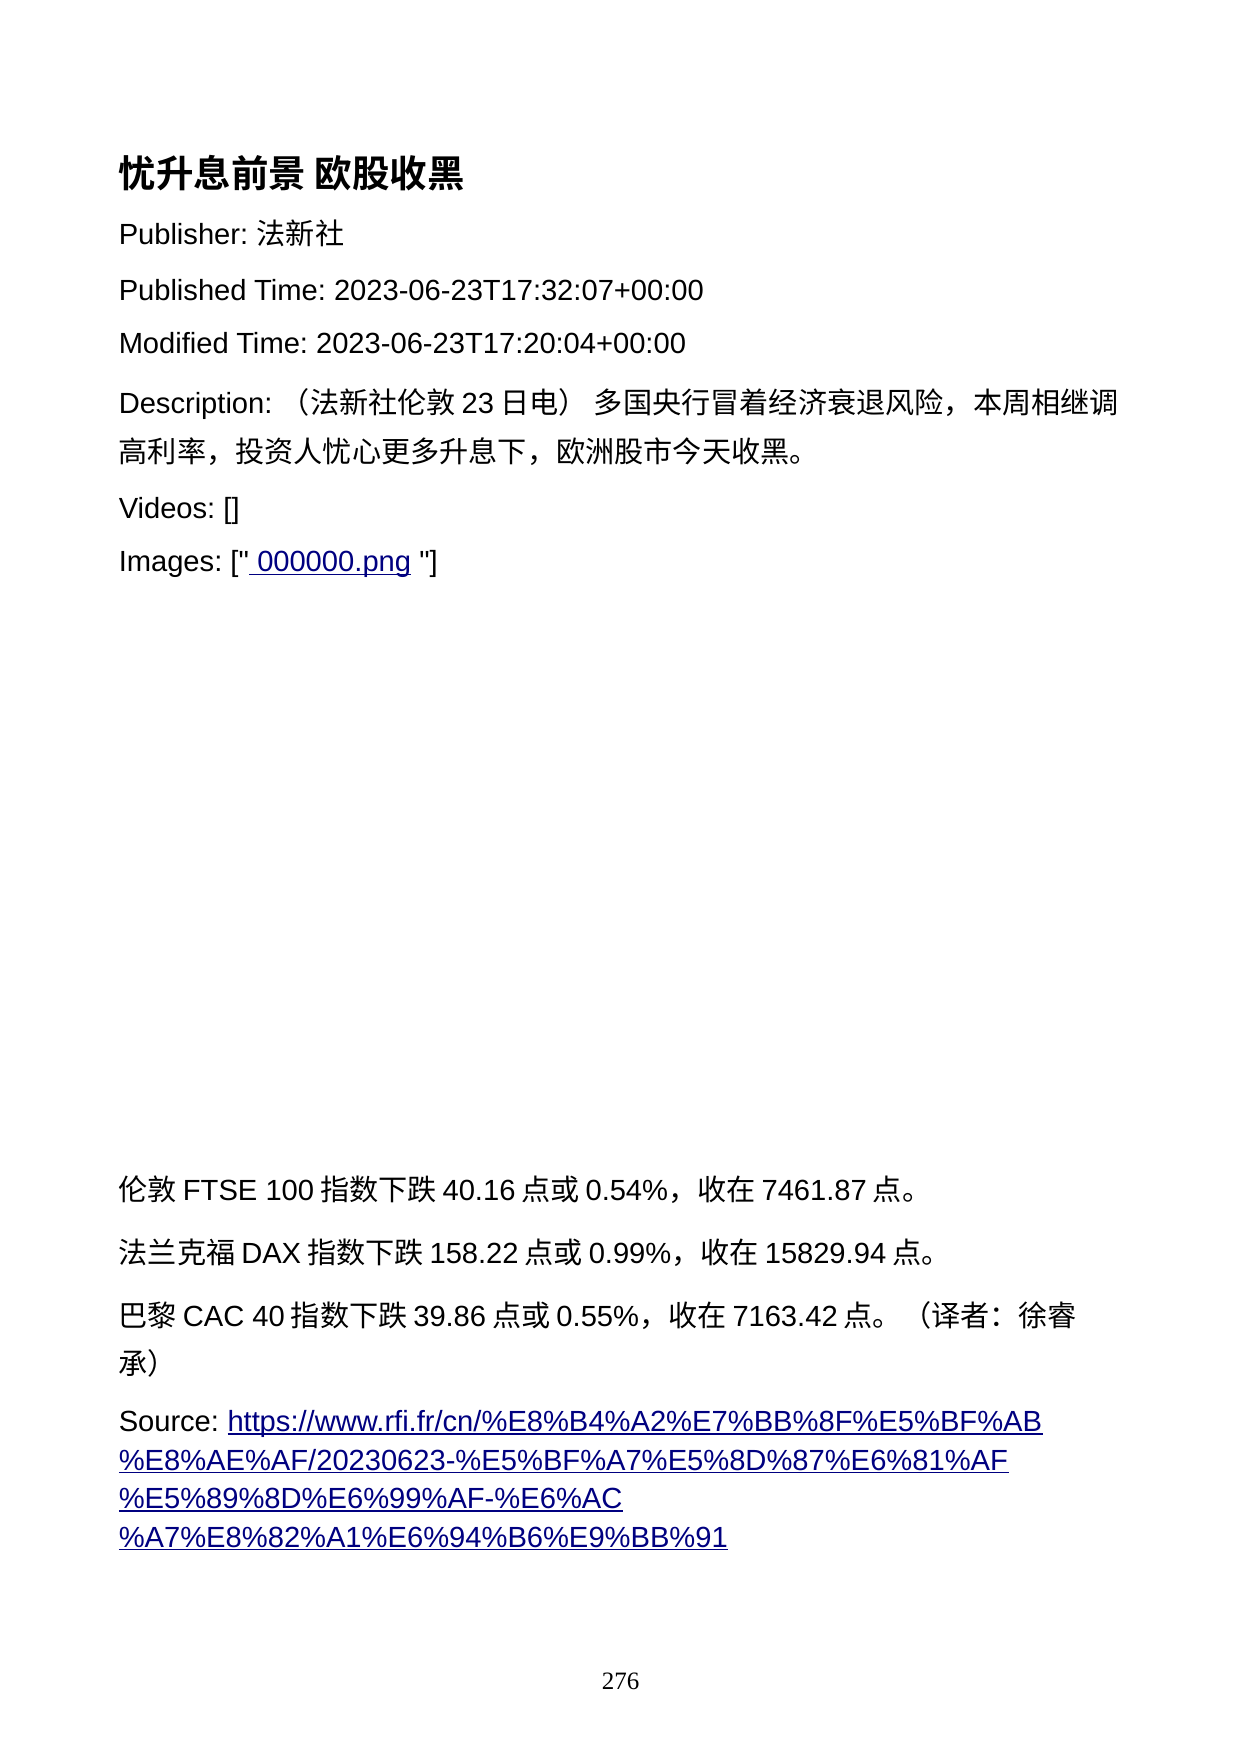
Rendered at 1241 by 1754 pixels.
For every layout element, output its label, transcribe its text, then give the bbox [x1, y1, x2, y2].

text 法兰克福DAX指数下跌158.22点或0.99%，收在15829.94点。 [118, 1229, 1122, 1271]
text Images: [" 000000.png "] [118, 544, 1122, 578]
text Publisher: 法新社 [118, 210, 1122, 253]
text Published Time: 2023-06-23T17:32:07+00:00 [118, 273, 1122, 307]
subtitle 忧升息前景 欧股收黑 [118, 143, 1122, 198]
text Source: https://www.rfi.fr/cn/%E8%B4%A2%E7%BB%8F%E5%BF%AB%E8%AE%AF/20230623-%E5%BF%A7%E5%8D%87%E6%81%AF%E5%89%8D%E6%99%AF-%E6%AC%A7%E8%82%A1%E6%94%B6%E9%BB%91 [118, 1404, 1122, 1553]
text 巴黎CAC 40指数下跌39.86点或0.55%，收在7163.42点。（译者：徐睿承） [118, 1292, 1122, 1383]
text Videos: [] [118, 491, 1122, 525]
text 伦敦FTSE 100指数下跌40.16点或0.54%，收在7461.87点。 [118, 1166, 1122, 1208]
text Description: （法新社伦敦23日电） 多国央行冒着经济衰退风险，本周相继调高利率，投资人忧心更多升息下，欧洲股市今天收黑。 [118, 380, 1122, 471]
text Modified Time: 2023-06-23T17:20:04+00:00 [118, 327, 1122, 360]
